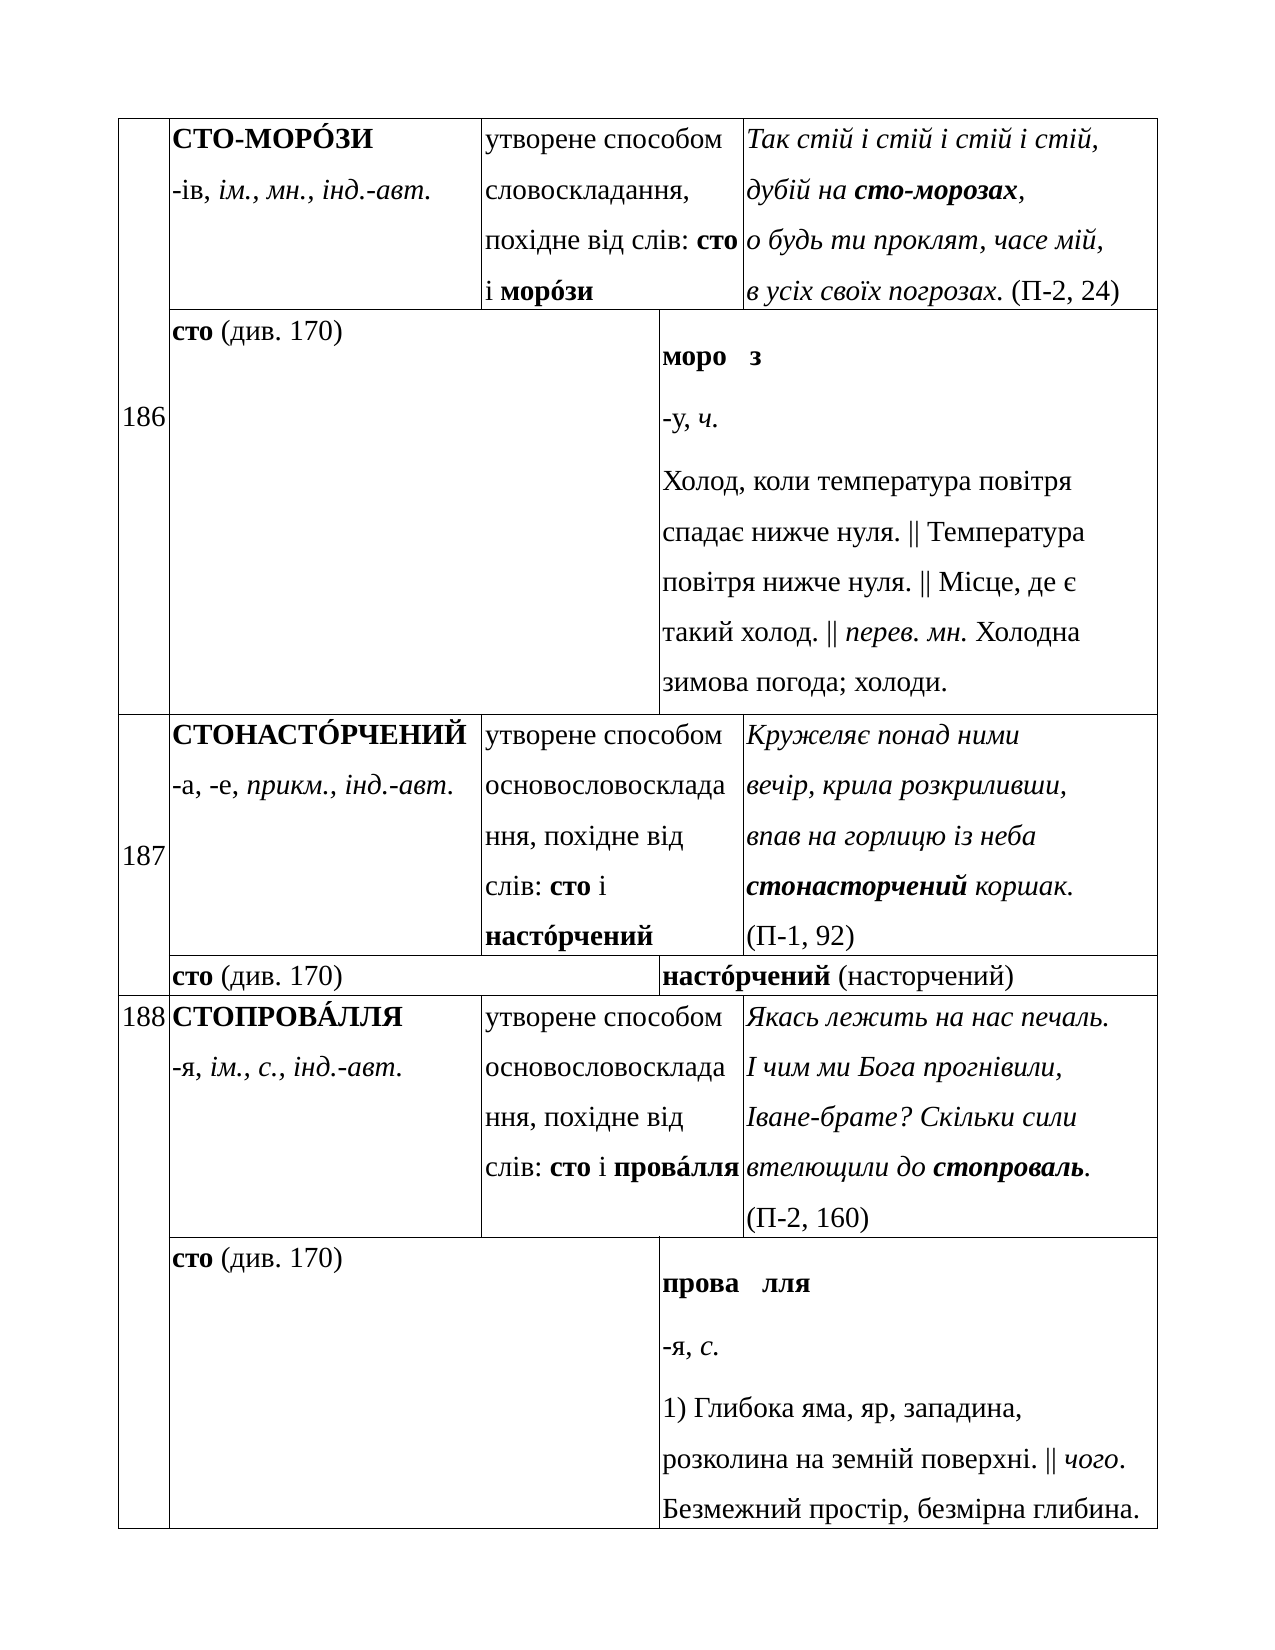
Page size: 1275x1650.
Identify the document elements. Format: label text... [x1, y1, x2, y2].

table_cell Кружеляє понад ними вечір, крила розкриливши, впав на горлицю із неба стонасторчений коршак. (П‑1, 92) [744, 715, 1157, 955]
table_cell утворене способом основословоскладання, похідне від слів: сто і настóрчений [482, 715, 743, 955]
table_cell 187 [119, 715, 169, 995]
table_cell сто (див. 170) [170, 1238, 659, 1528]
table_cell Так стій і стій і стій і стій, дубій на сто-морозах, о будь ти проклят, часе мій, в усіх своїх погрозах. (П‑2, 24) [744, 119, 1157, 309]
table_cell Стопровáлля -я, ім., с., інд.-авт. [170, 996, 481, 1236]
table_cell Якась лежить на нас печаль. І чим ми Бога прогнівили, Іване-брате? Скільки сили втелющили до стопроваль. (П‑2, 160) [744, 996, 1157, 1236]
table_cell сто (див. 170) [170, 956, 659, 995]
table_cell Стонастóрчений -а, -е, прикм., інд.-авт. [170, 715, 481, 955]
table_cell Сто-морóзи -ів, ім., мн., інд.-авт. [170, 119, 481, 309]
table_cell утворене способом словоскладання, похідне від слів: сто і морóзи [482, 119, 743, 309]
table_cell настóрчений (насторчений) [660, 956, 1157, 995]
table_cell мороз -у, ч. Холод, коли температура повітря спадає нижче нуля. || Температура повітря нижче нуля. || Місце, де є такий холод. || перев. мн. Холодна зимова погода; холоди. [660, 310, 1157, 714]
table_cell 188 [119, 996, 169, 1528]
table_cell сто (див. 170) [170, 310, 659, 714]
table_cell 186 [119, 119, 169, 714]
table_cell утворене способом основословоскладання, похідне від слів: сто і провáлля [482, 996, 743, 1236]
table_cell провалля -я, с. 1) Глибока яма, яр, западина, розколина на земній поверхні. || чого. Безмежний простір, безмірна глибина. [660, 1238, 1157, 1528]
